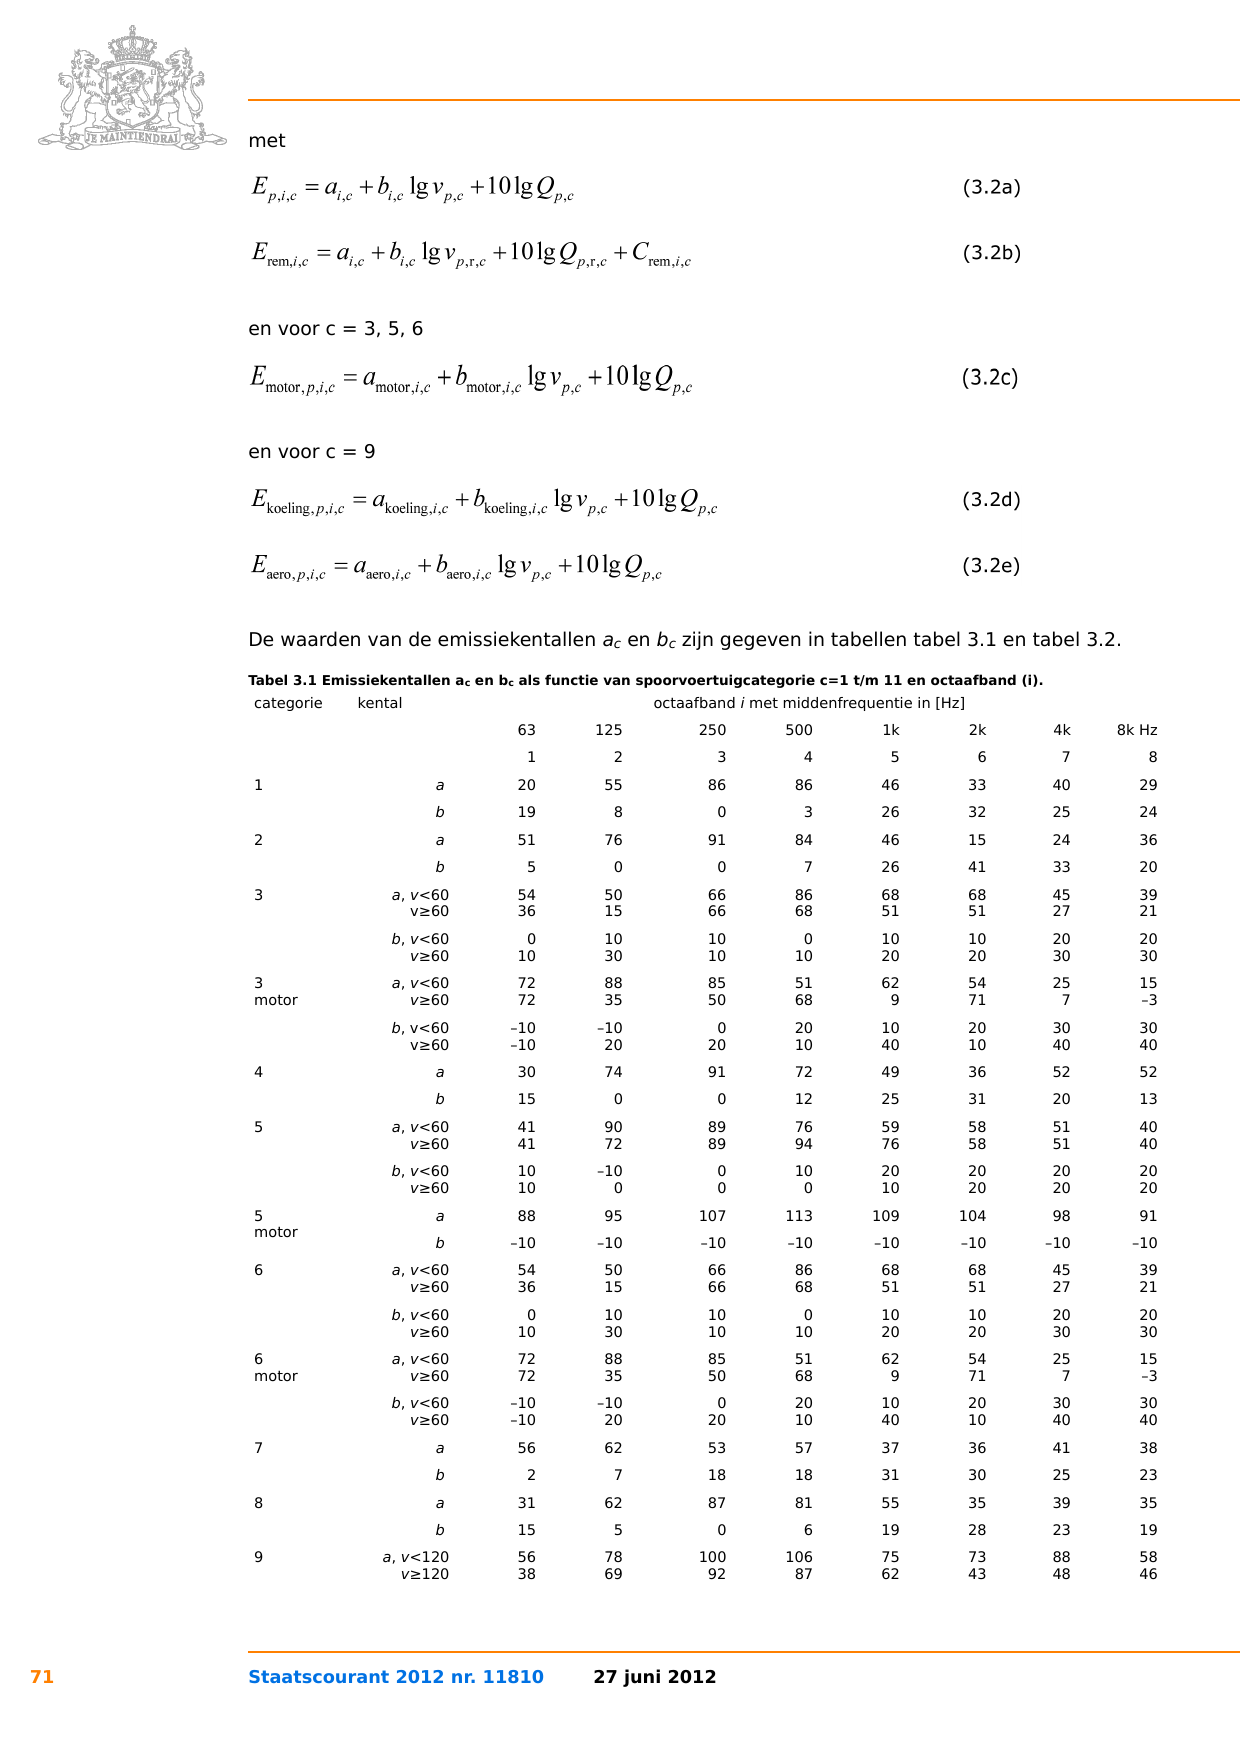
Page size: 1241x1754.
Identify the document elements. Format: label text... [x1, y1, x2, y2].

text De waarden van de emissiekentallen ac en bc zijn gegeven in tabellen tabel 3.1 en tabel 3.2. [248, 629, 1163, 651]
table_cell –10 [542, 1230, 628, 1256]
table_cell 86 [629, 772, 732, 798]
table_cell 74 [542, 1059, 628, 1086]
table_cell a, v<60 v≥60 [352, 1346, 455, 1389]
table_cell 25 7 [993, 1346, 1076, 1389]
table_cell 72 72 [456, 1346, 541, 1389]
table_cell 13 [1077, 1087, 1163, 1113]
table_cell 12 [733, 1087, 818, 1113]
table_cell 0 [629, 1087, 732, 1113]
table_cell 8k Hz [1077, 717, 1163, 744]
table_cell 6 [906, 745, 992, 771]
table_cell 39 21 [1077, 882, 1163, 925]
table_cell 41 41 [456, 1114, 541, 1157]
table_cell b [352, 1463, 455, 1489]
table_cell 75 62 [819, 1545, 905, 1588]
table_cell 5 motor [249, 1203, 351, 1256]
table_cell 68 51 [906, 1258, 992, 1301]
table_cell 29 [1077, 772, 1163, 798]
table_cell a, v<60 v≥60 [352, 1258, 455, 1301]
table_cell 37 [819, 1435, 905, 1461]
table_cell 2 [542, 745, 628, 771]
table_cell 90 72 [542, 1114, 628, 1157]
table_cell 23 [993, 1517, 1076, 1543]
table_cell –10 [733, 1230, 818, 1256]
table_cell 25 [819, 1087, 905, 1113]
table_cell 85 50 [629, 970, 732, 1014]
table_cell 2 [456, 1463, 541, 1489]
picture [38, 25, 227, 150]
table_cell –10 20 [542, 1391, 628, 1434]
table_cell 0 10 [456, 1302, 541, 1345]
table_cell 50 15 [542, 882, 628, 925]
table_cell 0 [629, 854, 732, 881]
table_cell 72 [733, 1059, 818, 1086]
table_cell 68 51 [819, 1258, 905, 1301]
table_cell 20 30 [1077, 926, 1163, 969]
table_cell 84 [733, 827, 818, 853]
table_cell 10 10 [629, 1302, 732, 1345]
table_cell 9 [249, 1545, 351, 1588]
table_cell b, v<60 v≥60 [352, 1015, 455, 1058]
table_cell 41 [993, 1435, 1076, 1461]
table_cell 55 [542, 772, 628, 798]
table_cell 5 [456, 854, 541, 881]
table_cell 100 92 [629, 1545, 732, 1588]
table_cell 6 [249, 1258, 351, 1345]
table_cell 56 [456, 1435, 541, 1461]
table_cell 53 [629, 1435, 732, 1461]
table_cell 30 [456, 1059, 541, 1086]
table_cell 4 [733, 745, 818, 771]
table_cell 54 71 [906, 1346, 992, 1389]
table_cell –10 [629, 1230, 732, 1256]
table_cell 46 [819, 827, 905, 853]
table_cell 20 30 [993, 1302, 1076, 1345]
table_cell –10 [456, 1230, 541, 1256]
table_cell 31 [456, 1490, 541, 1516]
table_cell 10 20 [906, 1302, 992, 1345]
table_cell 88 35 [542, 1346, 628, 1389]
table_cell 88 [456, 1203, 541, 1229]
table_cell 58 58 [906, 1114, 992, 1157]
table_cell 52 [993, 1059, 1076, 1086]
table_cell 85 50 [629, 1346, 732, 1389]
table_cell 1 [249, 772, 351, 826]
table_cell 7 [542, 1463, 628, 1489]
table_cell 5 [542, 1517, 628, 1543]
table_cell 15 [906, 827, 992, 853]
table_cell 55 [819, 1490, 905, 1516]
table_cell 32 [906, 800, 992, 826]
table_cell 86 68 [733, 882, 818, 925]
table_cell 41 [906, 854, 992, 881]
table_cell 20 10 [819, 1158, 905, 1202]
table_cell 50 15 [542, 1258, 628, 1301]
table_cell 0 [542, 1087, 628, 1113]
table_cell 20 10 [733, 1391, 818, 1434]
table_cell 3 [629, 745, 732, 771]
table_cell 62 [542, 1490, 628, 1516]
table_cell 20 20 [906, 1158, 992, 1202]
table_cell 10 20 [906, 926, 992, 969]
table_cell b, v<60 v≥60 [352, 1391, 455, 1434]
table_cell 81 [733, 1490, 818, 1516]
table_cell 91 [1077, 1203, 1163, 1229]
table_cell 0 20 [629, 1391, 732, 1434]
table_cell 39 [993, 1490, 1076, 1516]
table_cell a [352, 772, 455, 798]
table_cell 20 30 [993, 926, 1076, 969]
table_cell 25 7 [993, 970, 1076, 1014]
table_cell 10 30 [542, 1302, 628, 1345]
table_cell a, v<60 v≥60 [352, 970, 455, 1014]
table_cell 30 40 [993, 1391, 1076, 1434]
table_cell 0 0 [629, 1158, 732, 1202]
table_cell 10 20 [819, 1302, 905, 1345]
table_cell 8 [249, 1490, 351, 1543]
table_cell 87 [629, 1490, 732, 1516]
table_cell 30 40 [993, 1015, 1076, 1058]
table_cell 18 [629, 1463, 732, 1489]
table_cell 52 [1077, 1059, 1163, 1086]
table_cell 10 40 [819, 1391, 905, 1434]
table_cell b, v<60 v≥60 [352, 1158, 455, 1202]
table_cell 113 [733, 1203, 818, 1229]
text en voor c = 3, 5, 6 [248, 318, 1163, 340]
table_cell 36 [1077, 827, 1163, 853]
table_cell 5 [819, 745, 905, 771]
table_cell 62 9 [819, 970, 905, 1014]
table_cell 15 [456, 1087, 541, 1113]
table_cell 20 20 [1077, 1158, 1163, 1202]
table_cell 36 [906, 1059, 992, 1086]
table_cell 500 [733, 717, 818, 744]
table_cell 66 66 [629, 882, 732, 925]
table_cell 63 [456, 717, 541, 744]
table_cell 54 36 [456, 1258, 541, 1301]
table_cell 0 10 [456, 926, 541, 969]
table_cell 26 [819, 800, 905, 826]
table_cell 98 [993, 1203, 1076, 1229]
table_cell –10 [819, 1230, 905, 1256]
table_cell 66 66 [629, 1258, 732, 1301]
table_cell 30 40 [1077, 1391, 1163, 1434]
table_cell 20 10 [733, 1015, 818, 1058]
table_cell 3 [249, 882, 351, 969]
table_cell 20 [993, 1087, 1076, 1113]
table_cell 68 51 [819, 882, 905, 925]
table_cell 40 [993, 772, 1076, 798]
table_cell b, v<60 v≥60 [352, 1302, 455, 1345]
table_cell a, v<120 v≥120 [352, 1545, 455, 1588]
table_cell 20 10 [906, 1391, 992, 1434]
table_cell a, v<60 v≥60 [352, 1114, 455, 1157]
table_cell 20 10 [906, 1015, 992, 1058]
table_cell 35 [906, 1490, 992, 1516]
text met [248, 130, 1163, 152]
table_cell 10 0 [733, 1158, 818, 1202]
table_cell 51 [456, 827, 541, 853]
table_cell 0 [629, 1517, 732, 1543]
picture [248, 485, 1022, 586]
table_cell 54 71 [906, 970, 992, 1014]
table_cell 15 [456, 1517, 541, 1543]
table_cell 76 [542, 827, 628, 853]
table_cell 25 [993, 1463, 1076, 1489]
table_cell 86 68 [733, 1258, 818, 1301]
picture [248, 361, 1022, 398]
table_cell 31 [819, 1463, 905, 1489]
table_cell 24 [993, 827, 1076, 853]
table_cell 3 [733, 800, 818, 826]
table_cell 28 [906, 1517, 992, 1543]
table_cell 0 [542, 854, 628, 881]
table_cell 30 [906, 1463, 992, 1489]
table_cell 54 36 [456, 882, 541, 925]
table_cell a [352, 1203, 455, 1229]
table_cell 59 76 [819, 1114, 905, 1157]
table_cell 107 [629, 1203, 732, 1229]
table_cell –10 [906, 1230, 992, 1256]
table_cell 36 [906, 1435, 992, 1461]
table_cell 26 [819, 854, 905, 881]
table_cell 20 [456, 772, 541, 798]
table_cell 88 48 [993, 1545, 1076, 1588]
table_cell 10 40 [819, 1015, 905, 1058]
table_cell 250 [629, 717, 732, 744]
table_cell 5 [249, 1114, 351, 1202]
table_cell a [352, 1059, 455, 1086]
table_cell 8 [542, 800, 628, 826]
table_cell 104 [906, 1203, 992, 1229]
table_cell 0 10 [733, 926, 818, 969]
table_cell 15 –3 [1077, 970, 1163, 1014]
picture [248, 173, 1022, 275]
table_cell 38 [1077, 1435, 1163, 1461]
table_cell 4k [993, 717, 1076, 744]
table_cell b [352, 1230, 455, 1256]
table_cell 10 20 [819, 926, 905, 969]
table_cell 7 [249, 1435, 351, 1489]
table_cell b [352, 1087, 455, 1113]
table_cell 91 [629, 827, 732, 853]
table_cell 25 [993, 800, 1076, 826]
table_cell 15 –3 [1077, 1346, 1163, 1389]
table_cell 39 21 [1077, 1258, 1163, 1301]
table_cell 56 38 [456, 1545, 541, 1588]
table_cell –10 20 [542, 1015, 628, 1058]
table_header Tabel 3.1 Emissiekentallen ac en bc als functie van spoorvoertuigcategorie c=1 t/m 11 en octaafband (i). [248, 673, 1163, 689]
table_cell 1 [456, 745, 541, 771]
table_cell 0 [629, 800, 732, 826]
table_cell 62 [542, 1435, 628, 1461]
table_cell 58 46 [1077, 1545, 1163, 1588]
table_cell a [352, 1435, 455, 1461]
table_cell octaafband i met middenfrequentie in [Hz] [456, 690, 1163, 716]
table_cell 106 87 [733, 1545, 818, 1588]
table_cell 31 [906, 1087, 992, 1113]
table_cell 6 [733, 1517, 818, 1543]
table_cell 3 motor [249, 970, 351, 1058]
table_cell 20 [1077, 854, 1163, 881]
table_cell 91 [629, 1059, 732, 1086]
table_cell 20 30 [1077, 1302, 1163, 1345]
table_cell 72 72 [456, 970, 541, 1014]
table_cell 40 40 [1077, 1114, 1163, 1157]
table_cell 73 43 [906, 1545, 992, 1588]
table_cell 6 motor [249, 1346, 351, 1434]
table_cell 30 40 [1077, 1015, 1163, 1058]
table_cell 125 [542, 717, 628, 744]
table_cell 19 [1077, 1517, 1163, 1543]
table_cell 10 10 [629, 926, 732, 969]
table_cell 68 51 [906, 882, 992, 925]
table_cell 76 94 [733, 1114, 818, 1157]
table_cell 0 10 [733, 1302, 818, 1345]
table_cell 35 [1077, 1490, 1163, 1516]
table_cell 57 [733, 1435, 818, 1461]
table_cell 89 89 [629, 1114, 732, 1157]
text en voor c = 9 [248, 441, 1163, 463]
table_cell –10 0 [542, 1158, 628, 1202]
table_cell b, v<60 v≥60 [352, 926, 455, 969]
table_cell 2 [249, 827, 351, 881]
table_cell b [352, 1517, 455, 1543]
table_cell –10 –10 [456, 1015, 541, 1058]
table_cell 78 69 [542, 1545, 628, 1588]
table_cell 23 [1077, 1463, 1163, 1489]
table_cell b [352, 800, 455, 826]
table_cell 51 51 [993, 1114, 1076, 1157]
table_cell 33 [906, 772, 992, 798]
table_cell categorie [249, 690, 351, 771]
table_cell 2k [906, 717, 992, 744]
table_cell 7 [733, 854, 818, 881]
table_cell kental [352, 690, 455, 771]
table_cell 18 [733, 1463, 818, 1489]
table_cell 10 10 [456, 1158, 541, 1202]
table_cell 46 [819, 772, 905, 798]
table_cell 0 20 [629, 1015, 732, 1058]
table_cell 19 [819, 1517, 905, 1543]
table_cell 49 [819, 1059, 905, 1086]
table_cell 33 [993, 854, 1076, 881]
table_cell 7 [993, 745, 1076, 771]
table_cell 1k [819, 717, 905, 744]
table_cell 10 30 [542, 926, 628, 969]
table_cell a [352, 1490, 455, 1516]
table_cell b [352, 854, 455, 881]
table_cell 51 68 [733, 970, 818, 1014]
table_cell 88 35 [542, 970, 628, 1014]
table_cell a, v<60 v≥60 [352, 882, 455, 925]
table_cell –10 [993, 1230, 1076, 1256]
table_cell 19 [456, 800, 541, 826]
table_cell 24 [1077, 800, 1163, 826]
table_cell 51 68 [733, 1346, 818, 1389]
table_cell 8 [1077, 745, 1163, 771]
table_cell –10 –10 [456, 1391, 541, 1434]
table_cell 45 27 [993, 1258, 1076, 1301]
table_cell a [352, 827, 455, 853]
table_cell 86 [733, 772, 818, 798]
table_cell 109 [819, 1203, 905, 1229]
table_cell 20 20 [993, 1158, 1076, 1202]
table_cell 95 [542, 1203, 628, 1229]
table_cell –10 [1077, 1230, 1163, 1256]
table_cell 45 27 [993, 882, 1076, 925]
table_cell 62 9 [819, 1346, 905, 1389]
table_cell 4 [249, 1059, 351, 1113]
